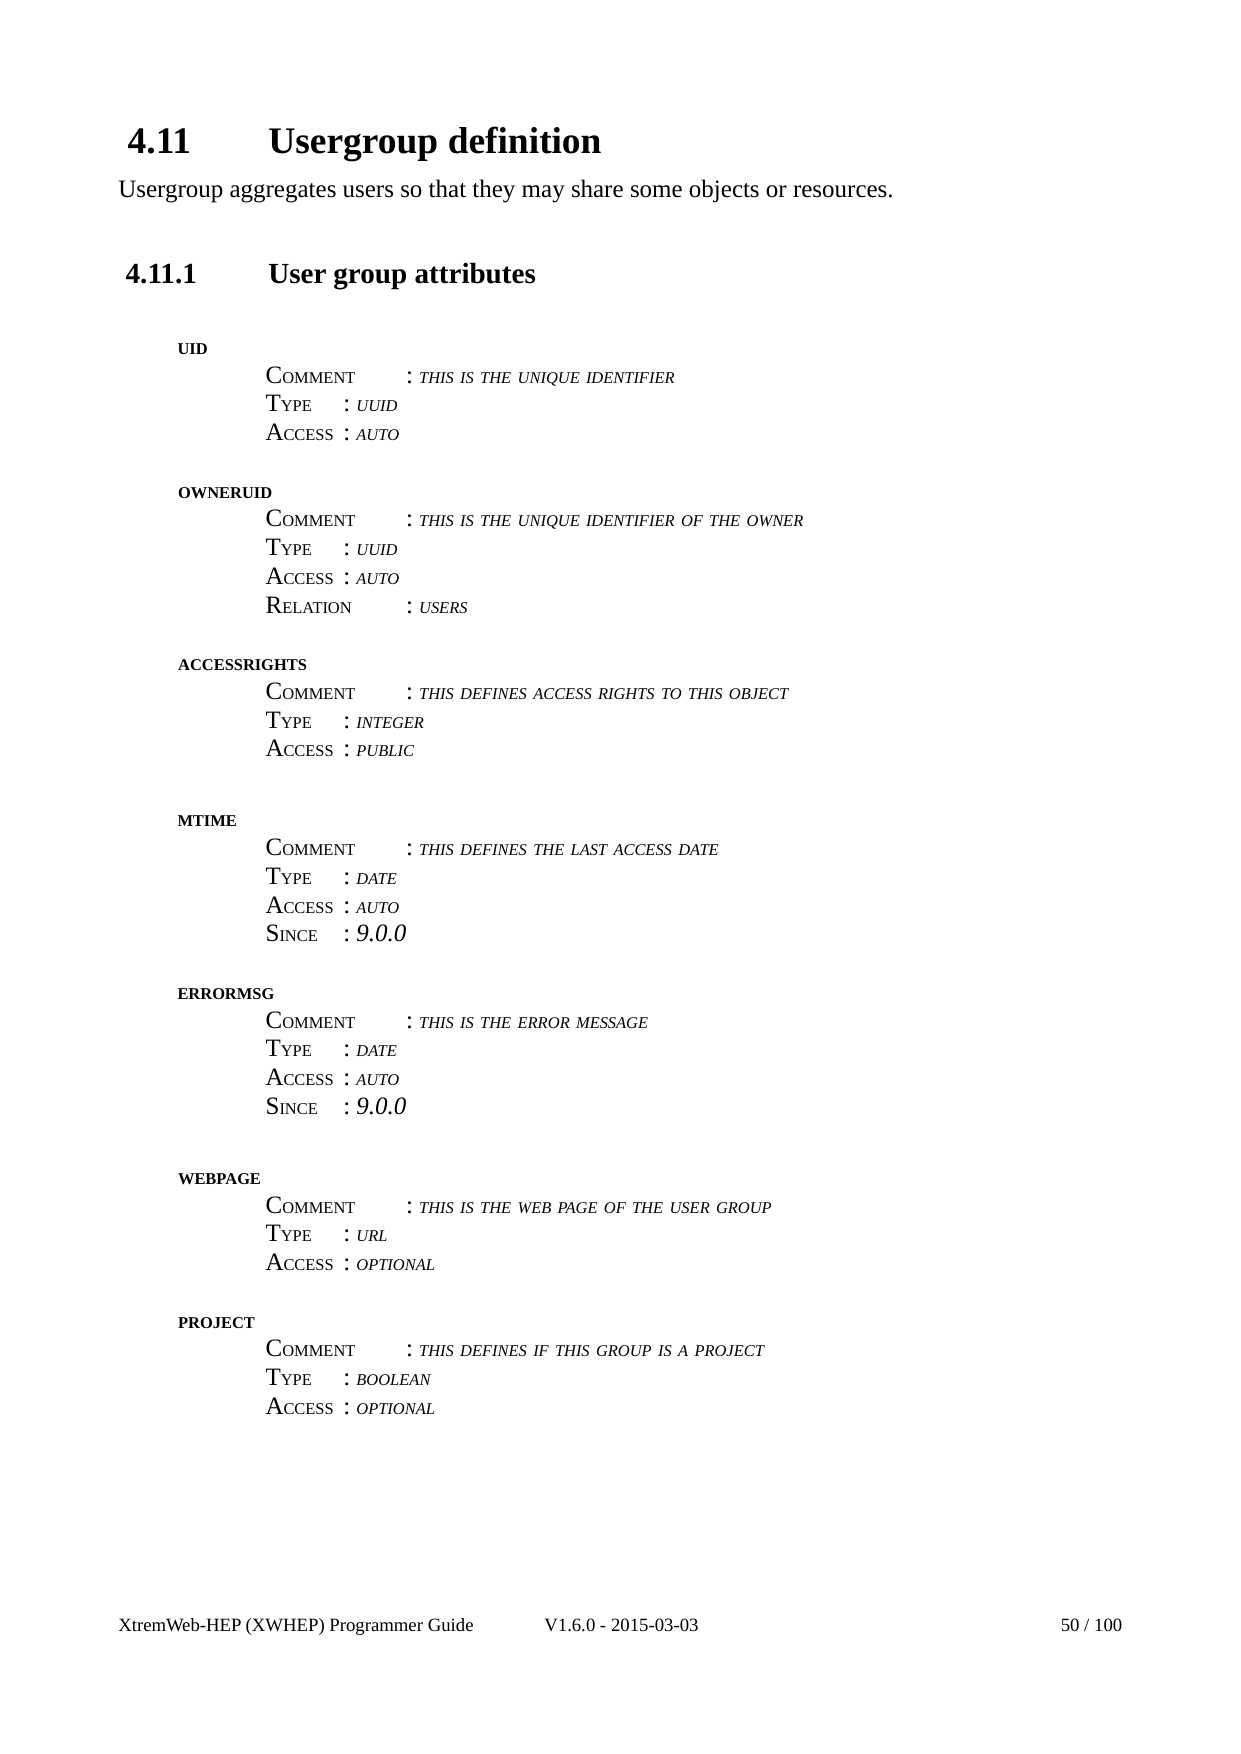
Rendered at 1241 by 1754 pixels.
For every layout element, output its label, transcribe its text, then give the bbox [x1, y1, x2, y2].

text owneruid [178, 475, 1122, 503]
text Since : 9.0.0 [265, 918, 1122, 947]
text accessrights [178, 647, 1122, 676]
text Since : 9.0.0 [265, 1091, 1122, 1120]
text Comment : this defines the last access date [265, 832, 1122, 861]
text Access : auto [265, 890, 1122, 918]
text webpage [178, 1161, 1122, 1190]
text Type : boolean [265, 1362, 1122, 1391]
text project [178, 1305, 1122, 1333]
text Access : auto [265, 417, 1122, 446]
text Comment : this defines access rights to this object [265, 676, 1122, 705]
text Access : public [265, 733, 1122, 762]
text Access : auto [265, 561, 1122, 590]
text Type : uuid [265, 388, 1122, 417]
subtitle Usergroup definition [118, 118, 1122, 161]
subtitle User group attributes [118, 256, 1122, 290]
text errormsg [177, 976, 1122, 1005]
text Type : date [265, 861, 1122, 890]
text Access : auto [265, 1062, 1122, 1091]
text Type : date [265, 1033, 1122, 1062]
text Type : url [265, 1218, 1122, 1247]
text Access : optional [265, 1391, 1122, 1420]
text Comment : this is the web page of the user group [265, 1190, 1122, 1218]
text Type : uuid [265, 532, 1122, 561]
text Access : optional [265, 1247, 1122, 1276]
text Usergroup aggregates users so that they may share some objects or resources. [118, 174, 1122, 202]
text Comment : this defines if this group is a project [265, 1333, 1122, 1362]
text Comment : this is the error message [265, 1005, 1122, 1033]
text Type : integer [265, 705, 1122, 733]
text Comment : this is the unique identifier [265, 360, 1122, 388]
text Relation : users [265, 590, 1122, 618]
text mtime [177, 803, 1122, 832]
text uid [177, 331, 1122, 360]
text Comment : this is the unique identifier of the owner [265, 503, 1122, 532]
